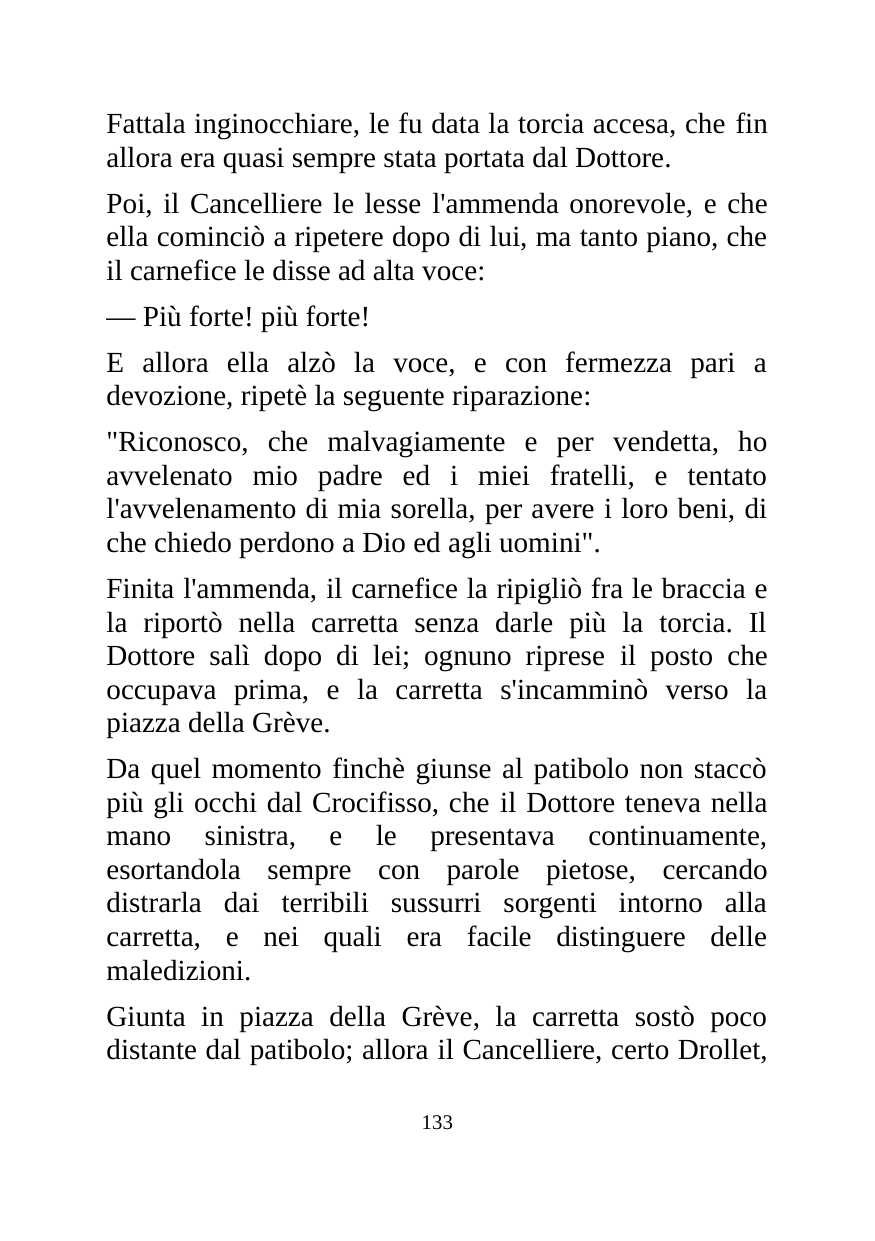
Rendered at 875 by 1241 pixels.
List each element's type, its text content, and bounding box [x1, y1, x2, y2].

text Giunta in piazza della Grève, la carretta sostò poco distante dal patibolo; allora il Cancelliere, certo Drollet, [106, 999, 768, 1066]
text — Più forte! più forte! [106, 299, 768, 332]
text "Riconosco, che malvagiamente e per vendetta, ho avvelenato mio padre ed i miei fratelli, e tentato l'avvelenamento di mia sorella, per avere i loro beni, di che chiedo perdono a Dio ed agli uomini". [106, 424, 768, 559]
text Fattala inginocchiare, le fu data la torcia accesa, che fin allora era quasi sempre stata portata dal Dottore. [106, 106, 768, 173]
text Finita l'ammenda, il carnefice la ripigliò fra le braccia e la riportò nella carretta senza darle più la torcia. Il Dottore salì dopo di lei; ognuno riprese il posto che occupava prima, e la carretta s'incamminò verso la piazza della Grève. [106, 571, 768, 739]
text Poi, il Cancelliere le lesse l'ammenda onorevole, e che ella cominciò a ripetere dopo di lui, ma tanto piano, che il carnefice le disse ad alta voce: [106, 186, 768, 286]
text E allora ella alzò la voce, e con fermezza pari a devozione, ripetè la seguente riparazione: [106, 345, 768, 412]
text Da quel momento finchè giunse al patibolo non staccò più gli occhi dal Crocifisso, che il Dottore teneva nella mano sinistra, e le presentava continuamente, esortandola sempre con parole pietose, cercando distrarla dai terribili sussurri sorgenti intorno alla carretta, e nei quali era facile distinguere delle maledizioni. [106, 751, 768, 986]
